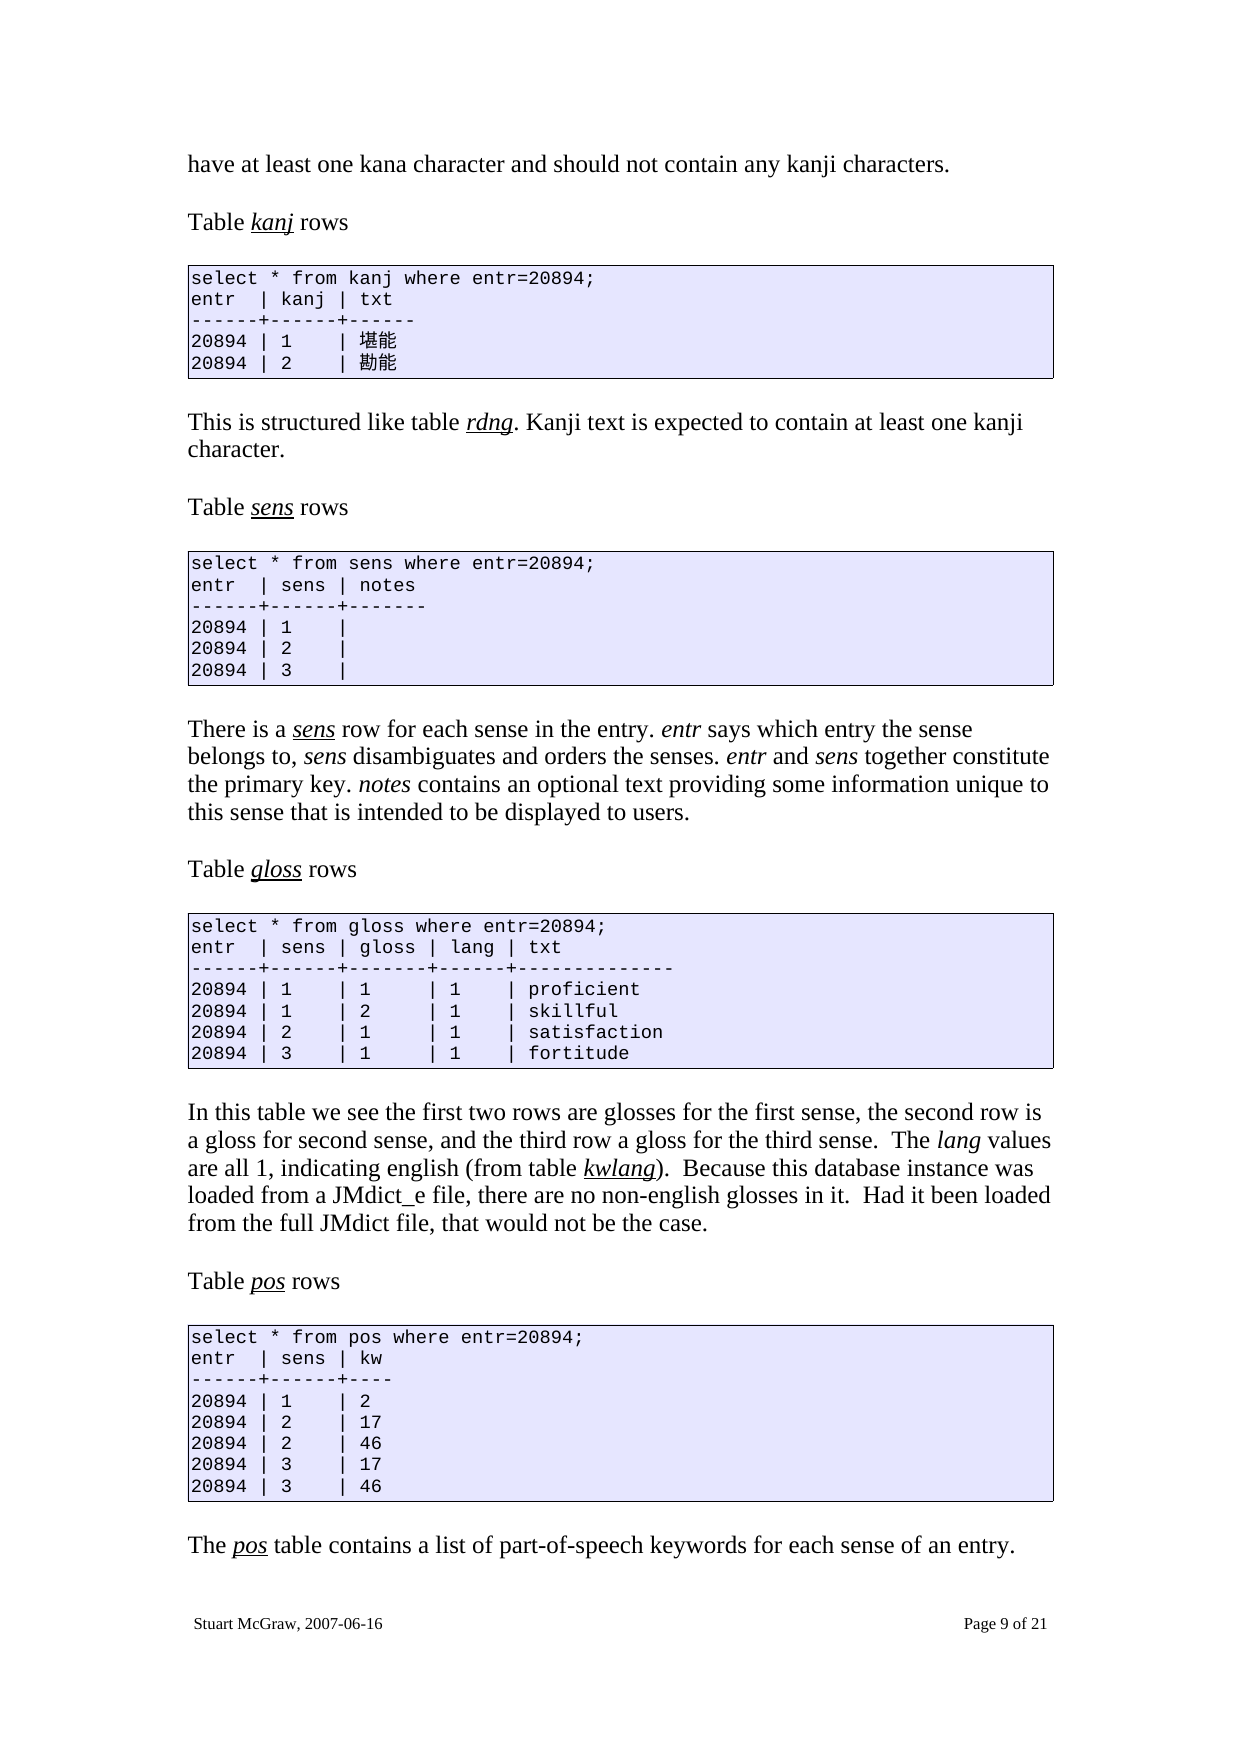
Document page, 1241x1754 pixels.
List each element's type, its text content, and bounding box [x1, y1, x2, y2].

text In this table we see the first two rows are glosses for the first sense, the second row is a gloss for second sense, and the third row a gloss for the third sense. The lang values are all 1, indicating english (from table kwlang). Because this database instance was loaded from a JMdict_e file, there are no non-english glosses in it. Had it been loaded from the full JMdict file, that would not be the case. [187, 1098, 1053, 1237]
text select * from kanj where entr=20894; entr | kanj | txt ------+------+------ 20894 | 1 | 堪能 20894 | 2 | 勘能 [189, 266, 1053, 378]
text select * from pos where entr=20894; entr | sens | kw ------+------+---- 20894 | 1 | 2 20894 | 2 | 17 20894 | 2 | 46 20894 | 3 | 17 20894 | 3 | 46 [189, 1326, 1053, 1501]
text Table pos rows [187, 1267, 1053, 1294]
text This is structured like table rdng. Kanji text is expected to contain at least one kanji character. [187, 408, 1053, 463]
text The pos table contains a list of part-of-speech keywords for each sense of an entry. [187, 1531, 1053, 1558]
text There is a sens row for each sense in the entry. entr says which entry the sense belongs to, sens disambiguates and orders the senses. entr and sens together constitute the primary key. notes contains an optional text providing some information unique to this sense that is intended to be displayed to users. [187, 715, 1053, 826]
text Table gloss rows [187, 856, 1053, 883]
text have at least one kana character and should not contain any kanji characters. [187, 150, 1053, 178]
text select * from sens where entr=20894; entr | sens | notes ------+------+------- 20894 | 1 | 20894 | 2 | 20894 | 3 | [189, 552, 1053, 685]
text Table sens rows [187, 493, 1053, 521]
text select * from gloss where entr=20894; entr | sens | gloss | lang | txt ------+------+-------+------+-------------- 20894 | 1 | 1 | 1 | proficient 20894 | 1 | 2 | 1 | skillful 20894 | 2 | 1 | 1 | satisfaction 20894 | 3 | 1 | 1 | fortitude [189, 914, 1053, 1068]
text Table kanj rows [187, 208, 1053, 235]
